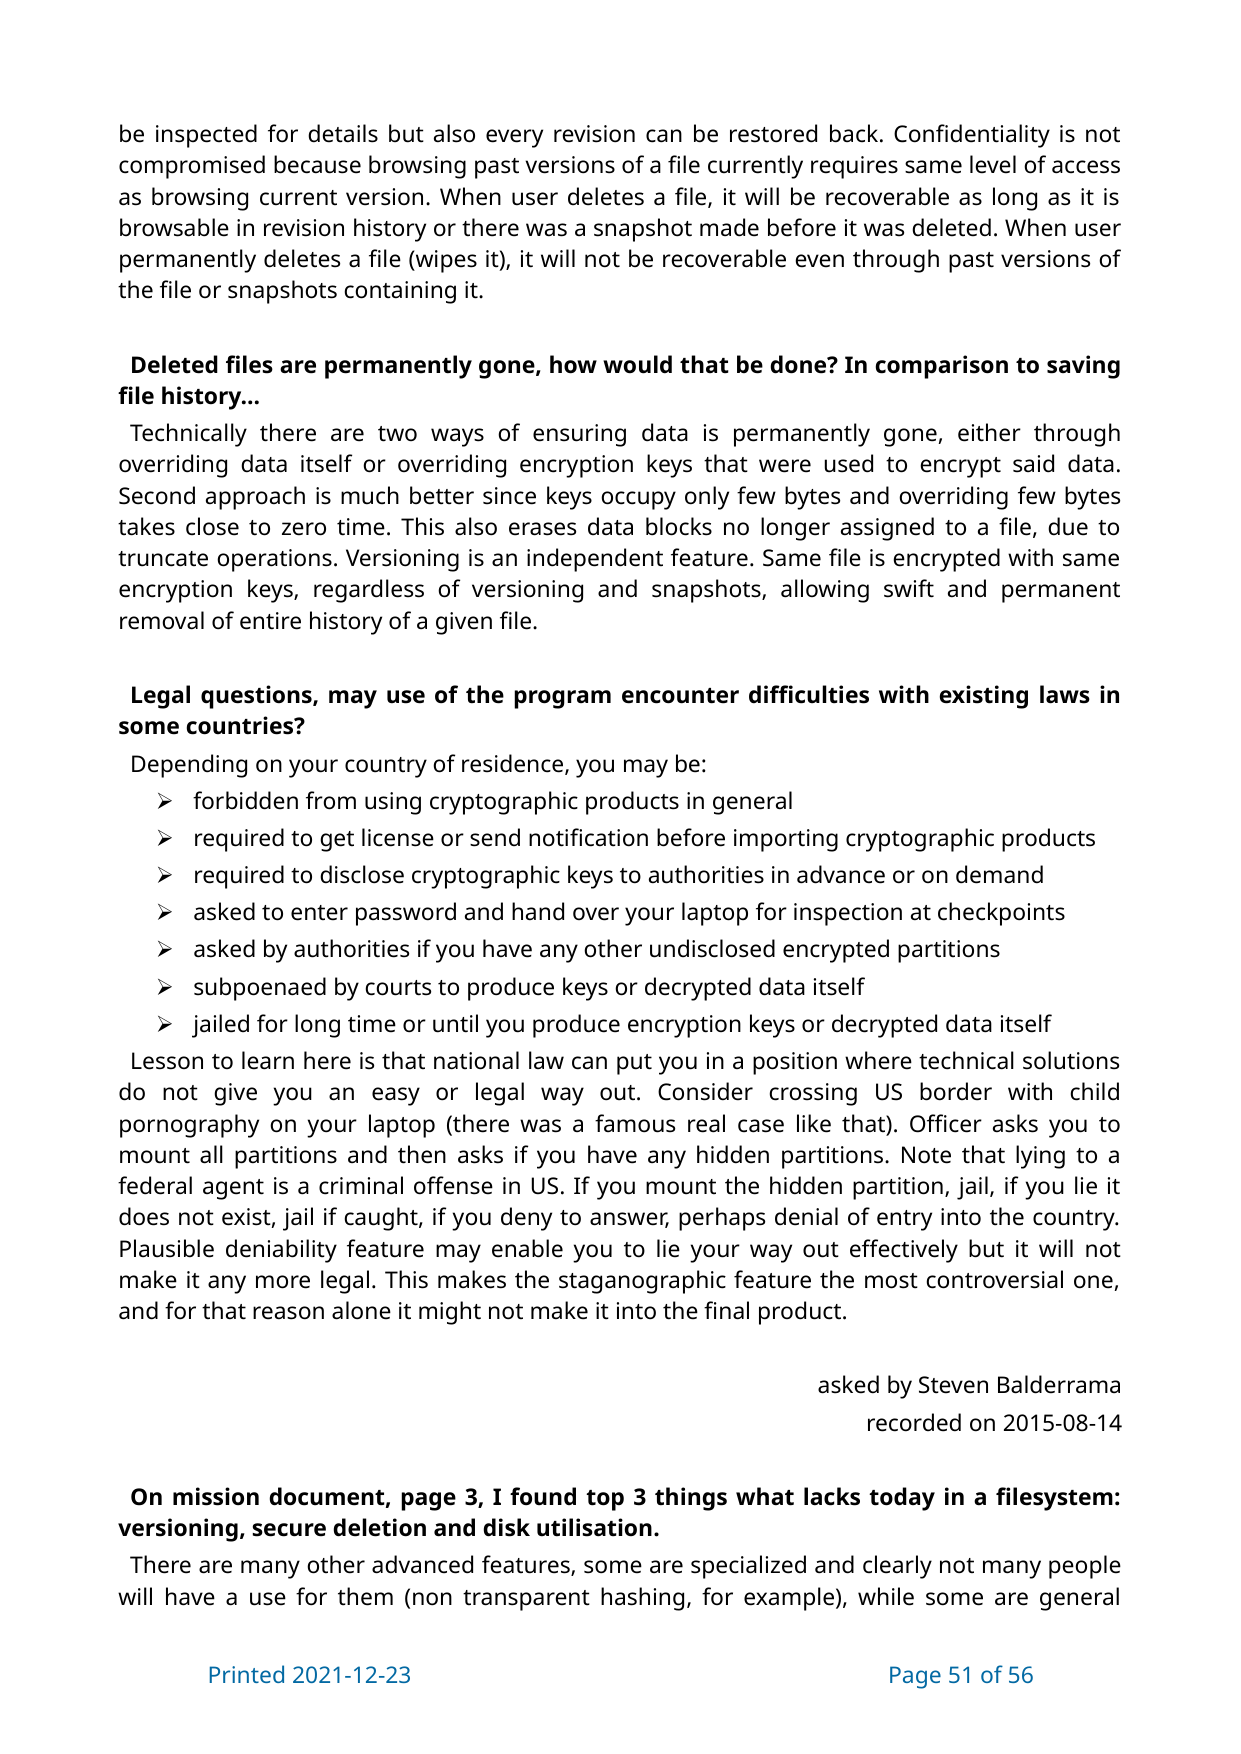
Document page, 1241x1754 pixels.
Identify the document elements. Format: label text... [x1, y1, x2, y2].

text Depending on your country of residence, you may be: [118, 747, 1122, 779]
text Deleted files are permanently gone, how would that be done? In comparison to saving file history... [118, 349, 1122, 411]
text There are many other advanced features, some are specialized and clearly not many people will have a use for them (non transparent hashing, for example), while some are general [118, 1549, 1122, 1612]
list asked to enter password and hand over your laptop for inspection at checkpoints [156, 896, 1122, 927]
text Technically there are two ways of ensuring data is permanently gone, either through overriding data itself or overriding encryption keys that were used to encrypt said data. Second approach is much better since keys occupy only few bytes and overriding few bytes takes close to zero time. This also erases data blocks no longer assigned to a file, due to truncate operations. Versioning is an independent feature. Same file is encrypted with same encryption keys, regardless of versioning and snapshots, allowing swift and permanent removal of entire history of a given file. [118, 417, 1122, 636]
list required to get license or send notification before importing cryptographic products [156, 822, 1122, 853]
list forbidden from using cryptographic products in general [156, 785, 1122, 816]
text recorded on 2015-08-14 [118, 1407, 1122, 1438]
text Lesson to learn here is that national law can put you in a position where technical solutions do not give you an easy or legal way out. Consider crossing US border with child pornography on your laptop (there was a famous real case like that). Officer asks you to mount all partitions and then asks if you have any hidden partitions. Note that lying to a federal agent is a criminal offense in US. If you mount the hidden partition, jail, if you lie it does not exist, jail if caught, if you deny to answer, perhaps denial of entry into the country. Plausible deniability feature may enable you to lie your way out effectively but it will not make it any more legal. This makes the staganographic feature the most controversial one, and for that reason alone it might not make it into the final product. [118, 1045, 1122, 1326]
text asked by Steven Balderrama [118, 1369, 1122, 1401]
list jailed for long time or until you produce encryption keys or decrypted data itself [156, 1008, 1122, 1039]
list required to disclose cryptographic keys to authorities in advance or on demand [156, 859, 1122, 890]
list asked by authorities if you have any other undisclosed encrypted partitions [156, 933, 1122, 965]
list subpoenaed by courts to produce keys or decrypted data itself [156, 971, 1122, 1002]
text be inspected for details but also every revision can be restored back. Confidentiality is not compromised because browsing past versions of a file currently requires same level of access as browsing current version. When user deletes a file, it will be recoverable as long as it is browsable in revision history or there was a snapshot made before it was deleted. When user permanently deletes a file (wipes it), it will not be recoverable even through past versions of the file or snapshots containing it. [118, 118, 1122, 306]
text On mission document, page 3, I found top 3 things what lacks today in a filesystem: versioning, secure deletion and disk utilisation. [118, 1481, 1122, 1543]
text Legal questions, may use of the program encounter difficulties with existing laws in some countries? [118, 679, 1122, 742]
